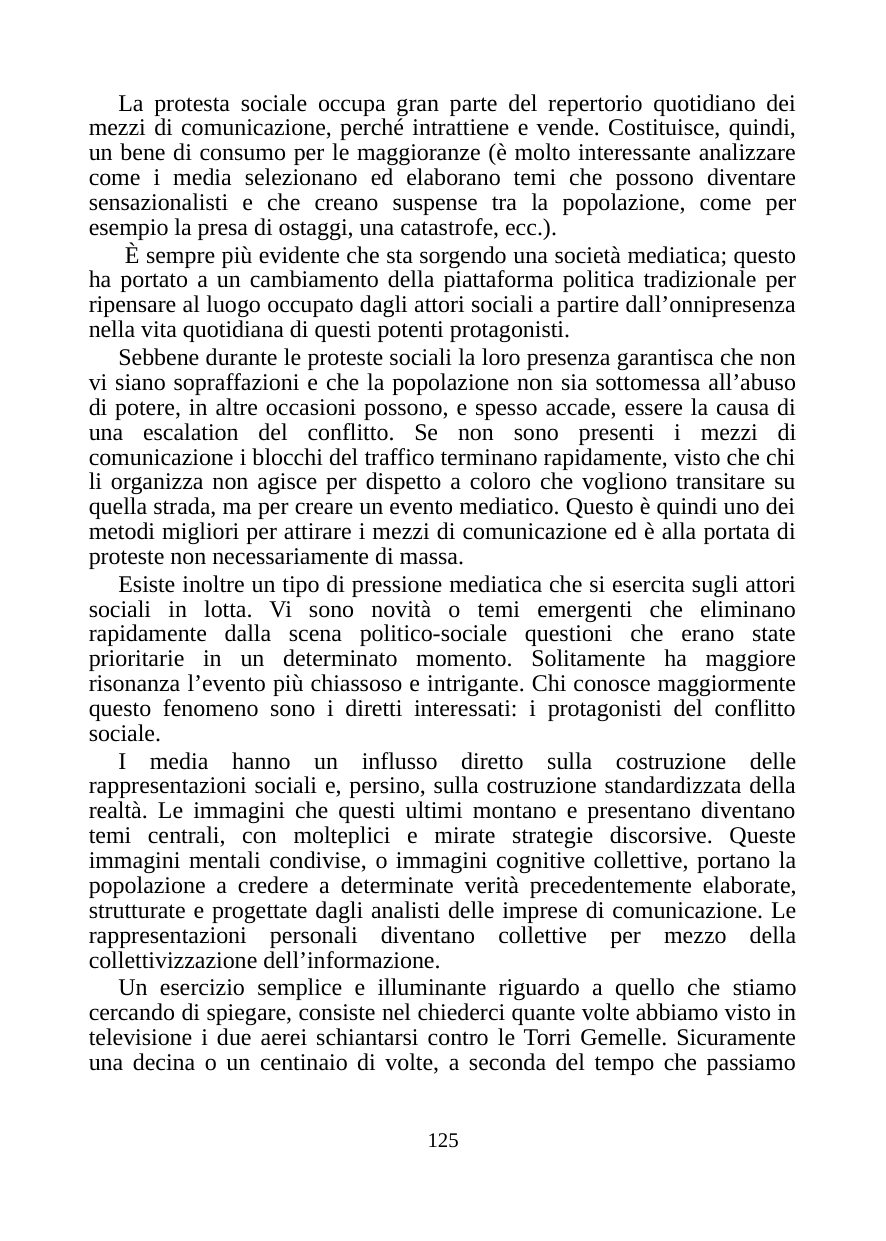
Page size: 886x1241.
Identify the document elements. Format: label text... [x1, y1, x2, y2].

text I media hanno un influsso diretto sulla costruzione delle rappresentazioni sociali e, persino, sulla costruzione standardizzata della realtà. Le immagini che questi ultimi montano e presentano diventano temi centrali, con molteplici e mirate strategie discorsive. Queste immagini mentali condivise, o immagini cognitive collettive, portano la popolazione a credere a determinate verità precedentemente elaborate, strutturate e progettate dagli analisti delle imprese di comunicazione. Le rappresentazioni personali diventano collettive per mezzo della collettivizzazione dell’informazione. [88, 747, 797, 973]
text Un esercizio semplice e illuminante riguardo a quello che stiamo cercando di spiegare, consiste nel chiederci quante volte abbiamo visto in televisione i due aerei schiantarsi contro le Torri Gemelle. Sicuramente una decina o un centinaio di volte, a seconda del tempo che passiamo [88, 973, 797, 1076]
text La protesta sociale occupa gran parte del repertorio quotidiano dei mezzi di comunicazione, perché intrattiene e vende. Costituisce, quindi, un bene di consumo per le maggioranze (è molto interessante analizzare come i media selezionano ed elaborano temi che possono diventare sensazionalisti e che creano suspense tra la popolazione, come per esempio la presa di ostaggi, una catastrofe, ecc.). [88, 88, 797, 241]
text Esiste inoltre un tipo di pressione mediatica che si esercita sugli attori sociali in lotta. Vi sono novità o temi emergenti che eliminano rapidamente dalla scena politico-sociale questioni che erano state prioritarie in un determinato momento. Solitamente ha maggiore risonanza l’evento più chiassoso e intrigante. Chi conosce maggiormente questo fenomeno sono i diretti interessati: i protagonisti del conflitto sociale. [88, 570, 797, 747]
text È sempre più evidente che sta sorgendo una società mediatica; questo ha portato a un cambiamento della piattaforma politica tradizionale per ripensare al luogo occupato dagli attori sociali a partire dall’onnipresenza nella vita quotidiana di questi potenti protagonisti. [88, 241, 797, 343]
text Sebbene durante le proteste sociali la loro presenza garantisca che non vi siano sopraffazioni e che la popolazione non sia sottomessa all’abuso di potere, in altre occasioni possono, e spesso accade, essere la causa di una escalation del conflitto. Se non sono presenti i mezzi di comunicazione i blocchi del traffico terminano rapidamente, visto che chi li organizza non agisce per dispetto a coloro che vogliono transitare su quella strada, ma per creare un evento mediatico. Questo è quindi uno dei metodi migliori per attirare i mezzi di comunicazione ed è alla portata di proteste non necessariamente di massa. [88, 343, 797, 570]
